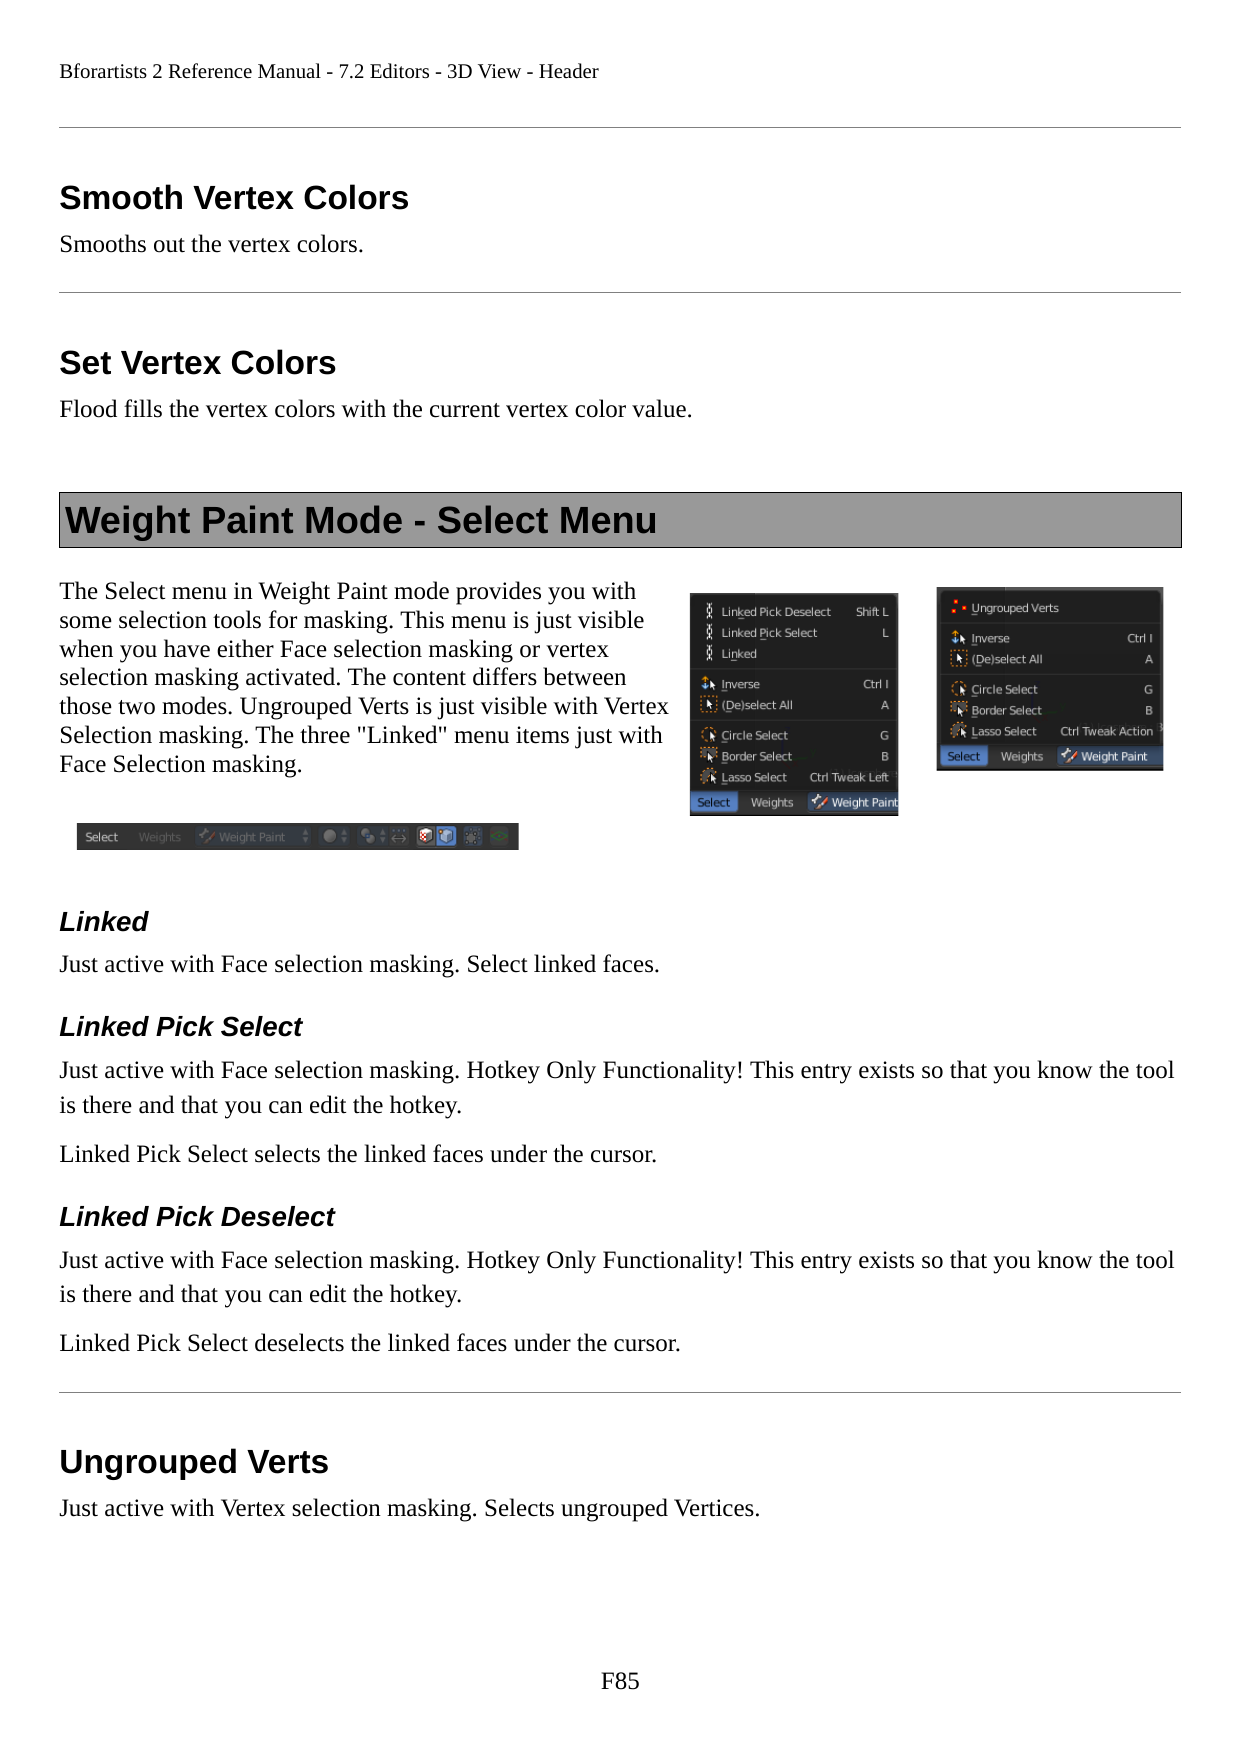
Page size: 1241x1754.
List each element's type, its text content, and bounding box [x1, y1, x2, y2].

picture [76, 823, 519, 850]
picture [936, 587, 1164, 771]
text Flood fills the vertex colors with the current vertex color value. [59, 394, 1181, 423]
text Smooths out the vertex colors. [59, 229, 1181, 257]
subtitle Linked Pick Select [59, 1011, 1181, 1043]
subtitle Smooth Vertex Colors [59, 178, 1181, 216]
subtitle Set Vertex Colors [59, 343, 1181, 381]
text Just active with Face selection masking. Hotkey Only Functionality! This entry exists so that you know the tool is there and that you can edit the hotkey. [59, 1055, 1181, 1118]
subtitle Ungrouped Verts [59, 1442, 1181, 1481]
text Just active with Face selection masking. Select linked faces. [59, 949, 1181, 978]
text Just active with Face selection masking. Hotkey Only Functionality! This entry exists so that you know the tool is there and that you can edit the hotkey. [59, 1245, 1181, 1308]
subtitle Linked Pick Deselect [59, 1200, 1181, 1232]
subtitle Linked [59, 905, 1181, 937]
text The Select menu in Weight Paint mode provides you with some selection tools for masking. This menu is just visible when you have either Face selection masking or vertex selection masking activated. The content differs between those two modes. Ungrouped Verts is just visible with Vertex Selection masking. The three "Linked" menu items just with Face Selection masking. [59, 576, 1181, 777]
text Linked Pick Select deselects the linked faces under the cursor. [59, 1328, 1181, 1357]
picture [689, 593, 899, 816]
text Linked Pick Select selects the linked faces under the cursor. [59, 1139, 1181, 1167]
table_header Weight Paint Mode - Select Menu [60, 493, 1181, 547]
text Just active with Vertex selection masking. Selects ungrouped Vertices. [59, 1493, 1181, 1522]
